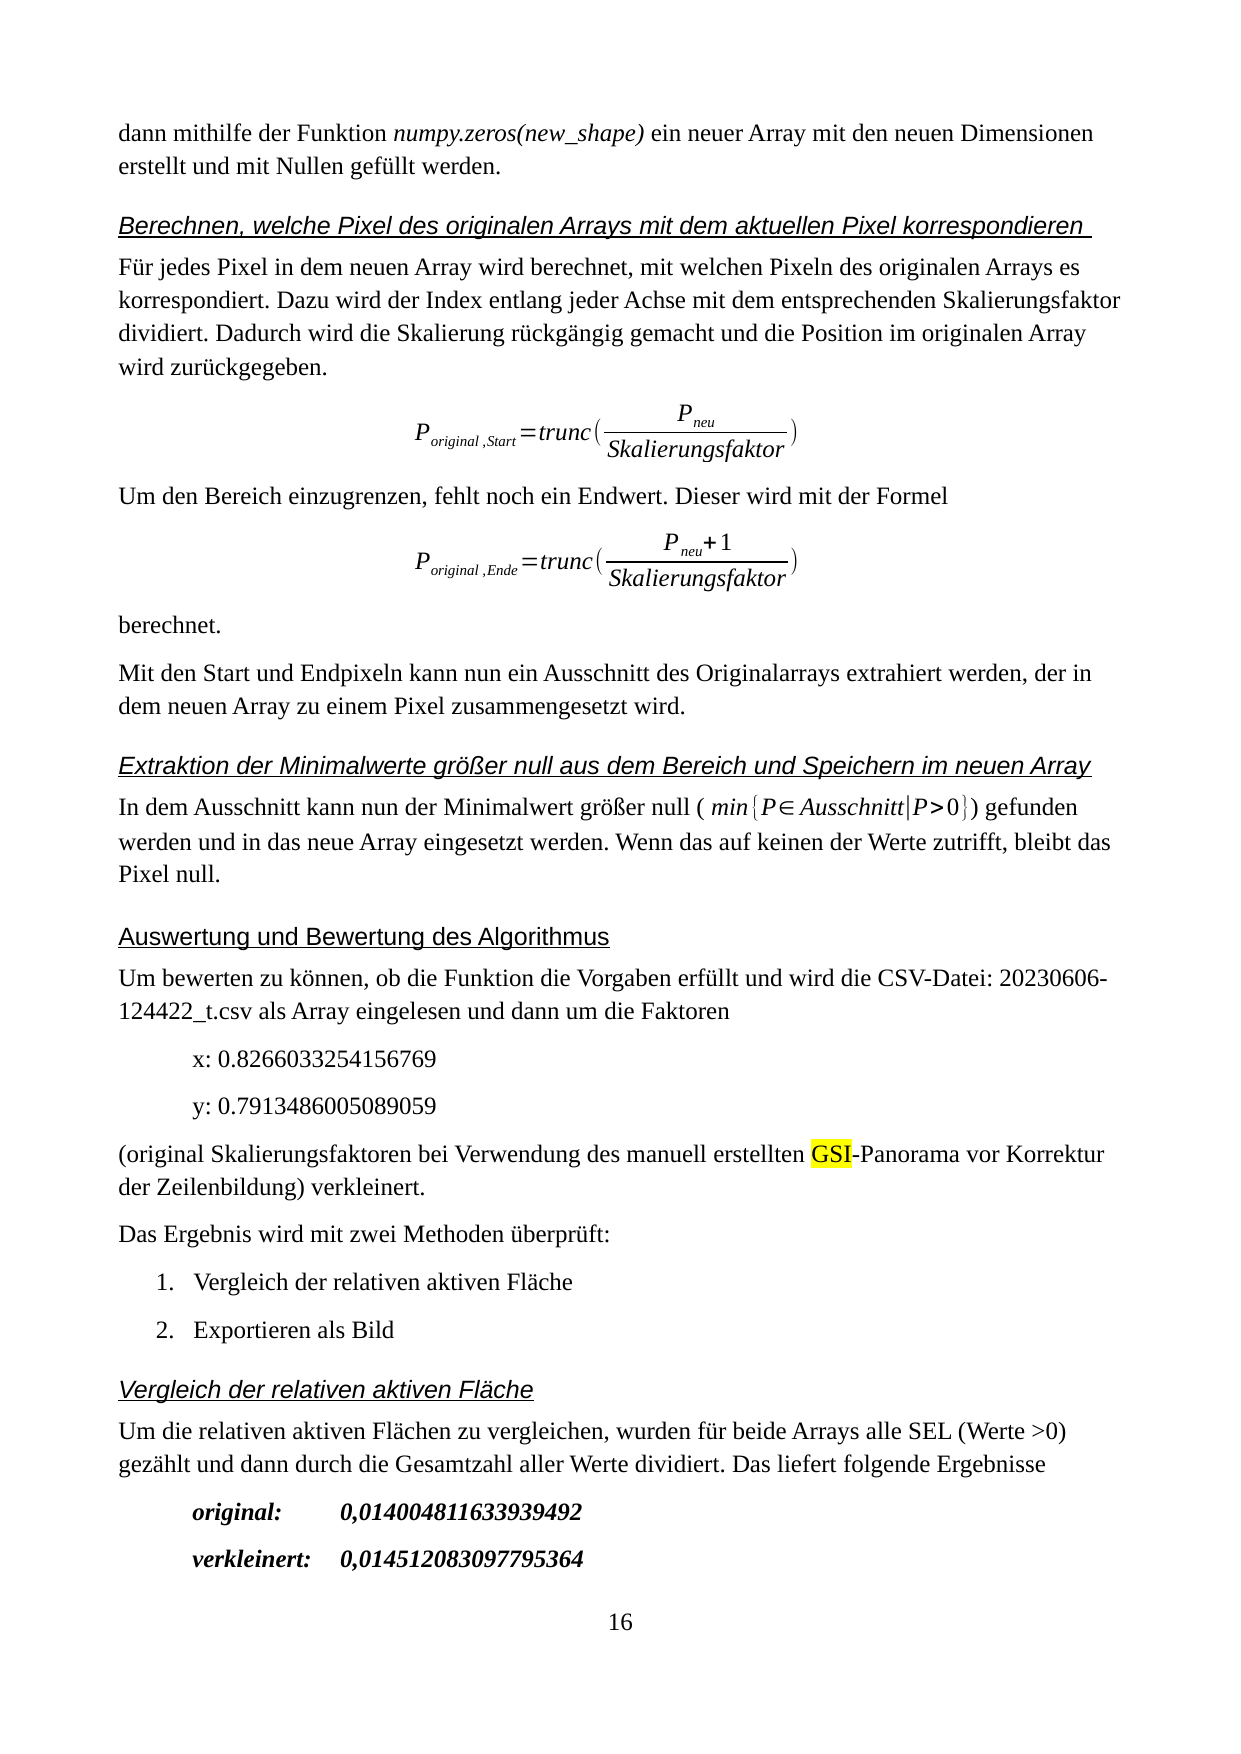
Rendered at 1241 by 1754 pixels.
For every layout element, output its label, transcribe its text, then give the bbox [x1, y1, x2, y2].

text (original Skalierungsfaktoren bei Verwendung des manuell erstellten GSI-Panorama vor Korrektur der Zeilenbildung) verkleinert. [118, 1139, 1122, 1201]
text original: 0,014004811633939492 [118, 1497, 1122, 1525]
list Vergleich der relativen aktiven Fläche [156, 1267, 1122, 1296]
text Das Ergebnis wird mit zwei Methoden überprüft: [118, 1219, 1122, 1248]
text verkleinert: 0,014512083097795364 [118, 1544, 1122, 1573]
text dann mithilfe der Funktion numpy.zeros(new_shape) ein neuer Array mit den neuen Dimensionen erstellt und mit Nullen gefüllt werden. [118, 118, 1122, 180]
text Um bewerten zu können, ob die Funktion die Vorgaben erfüllt und wird die CSV-Datei: 20230606-124422_t.csv als Array eingelesen und dann um die Faktoren [118, 963, 1122, 1025]
subtitle Extraktion der Minimalwerte größer null aus dem Bereich und Speichern im neuen Array [118, 751, 1122, 779]
text x: 0.8266033254156769 [118, 1044, 1122, 1072]
text In dem Ausschnitt kann nun der Minimalwert größer null ( ) gefunden werden und in das neue Array eingesetzt werden. Wenn das auf keinen der Werte zutrifft, bleibt das Pixel null. [118, 792, 1122, 888]
text Um die relativen aktiven Flächen zu vergleichen, wurden für beide Arrays alle SEL (Werte >0) gezählt und dann durch die Gesamtzahl aller Werte dividiert. Das liefert folgende Ergebnisse [118, 1416, 1122, 1478]
subtitle Vergleich der relativen aktiven Fläche [118, 1375, 1122, 1403]
text Um den Bereich einzugrenzen, fehlt noch ein Endwert. Dieser wird mit der Formel [118, 481, 1122, 509]
text Mit den Start und Endpixeln kann nun ein Ausschnitt des Originalarrays extrahiert werden, der in dem neuen Array zu einem Pixel zusammengesetzt wird. [118, 658, 1122, 719]
subtitle Berechnen, welche Pixel des originalen Arrays mit dem aktuellen Pixel korrespondieren [118, 211, 1122, 240]
text berechnet. [118, 610, 1122, 639]
text y: 0.7913486005089059 [118, 1091, 1122, 1120]
text Für jedes Pixel in dem neuen Array wird berechnet, mit welchen Pixeln des originalen Arrays es korrespondiert. Dazu wird der Index entlang jeder Achse mit dem entsprechenden Skalierungsfaktor dividiert. Dadurch wird die Skalierung rückgängig gemacht und die Position im originalen Array wird zurückgegeben. [118, 252, 1122, 380]
list Exportieren als Bild [156, 1315, 1122, 1343]
subtitle Auswertung und Bewertung des Algorithmus [118, 922, 1122, 951]
